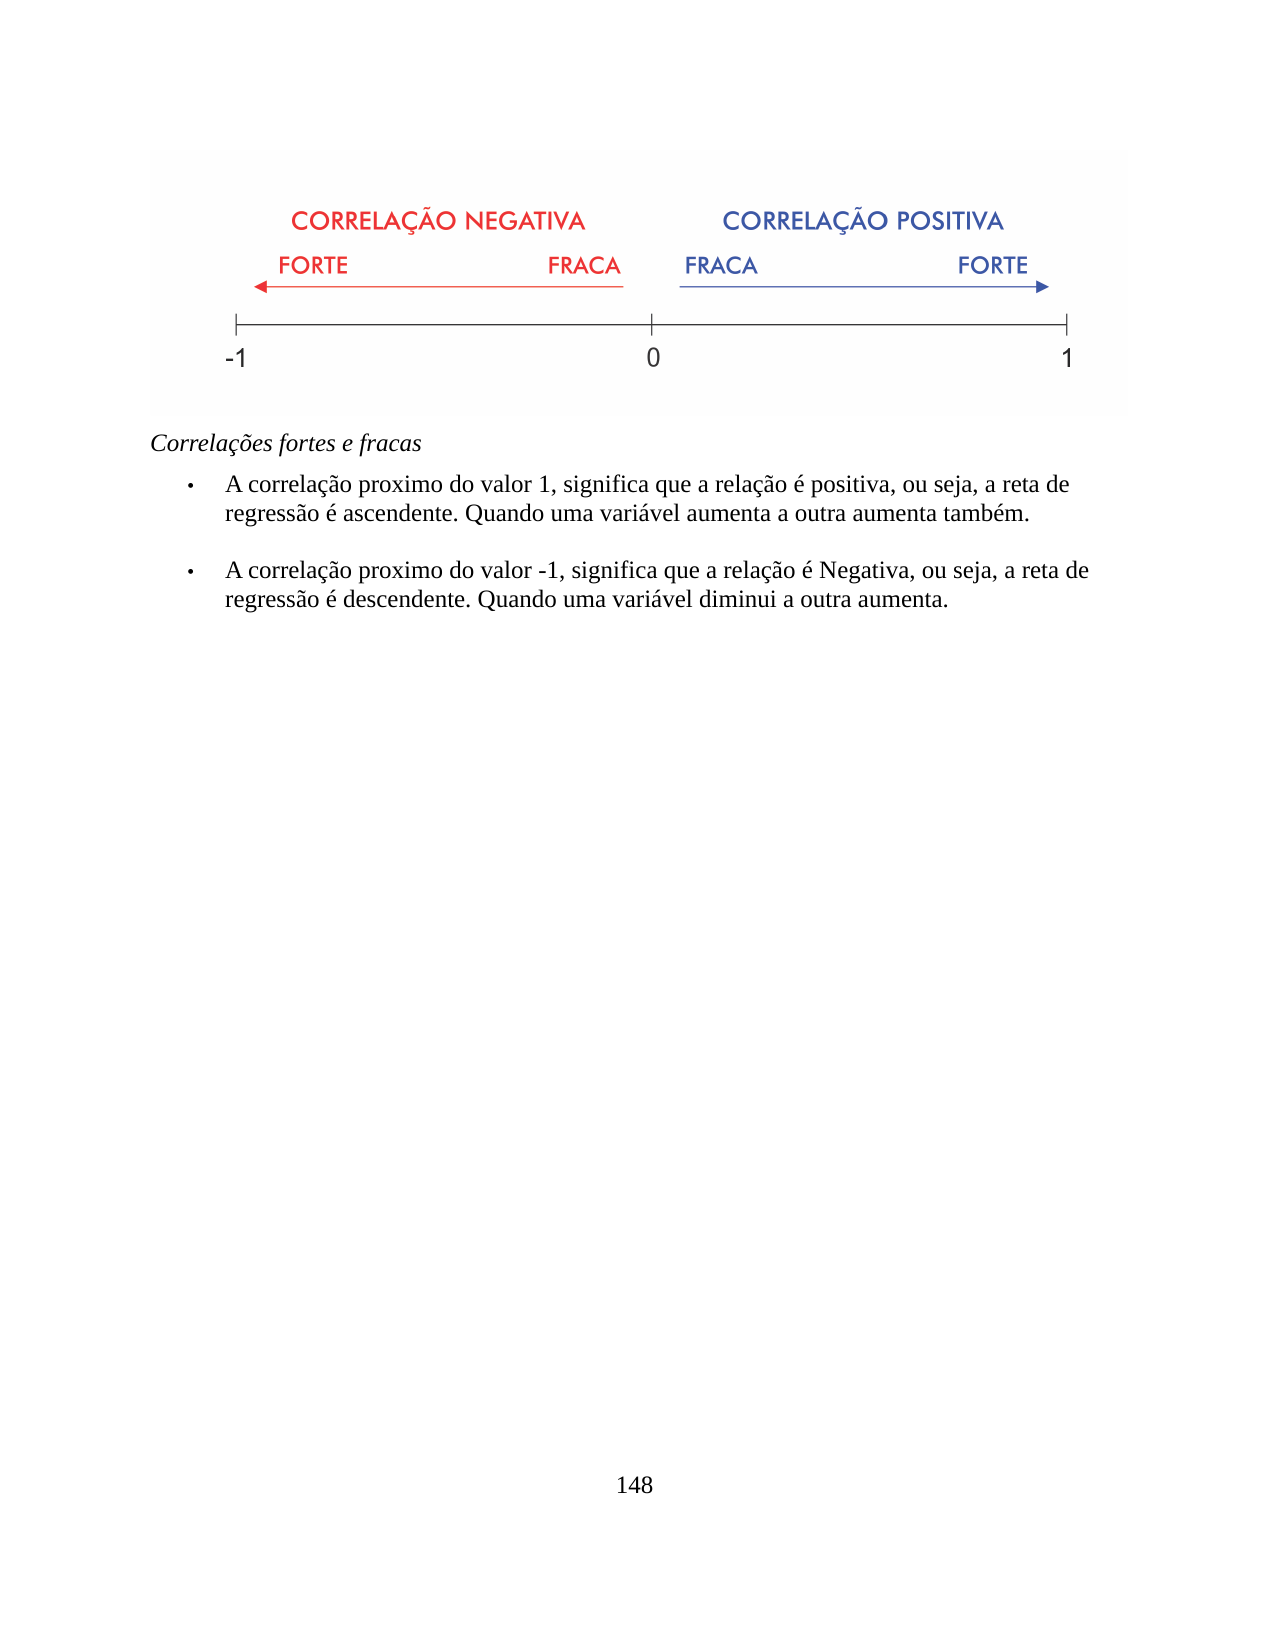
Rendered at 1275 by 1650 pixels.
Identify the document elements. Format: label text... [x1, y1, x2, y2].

list A correlação proximo do valor -1, significa que a relação é Negativa, ou seja, a reta de regressão é descendente. Quando uma variável diminui a outra aumenta. [187, 555, 1125, 642]
text Correlações fortes e fracas [150, 428, 1125, 457]
picture [150, 150, 1129, 416]
list A correlação proximo do valor 1, significa que a relação é positiva, ou seja, a reta de regressão é ascendente. Quando uma variável aumenta a outra aumenta também. [187, 469, 1125, 555]
